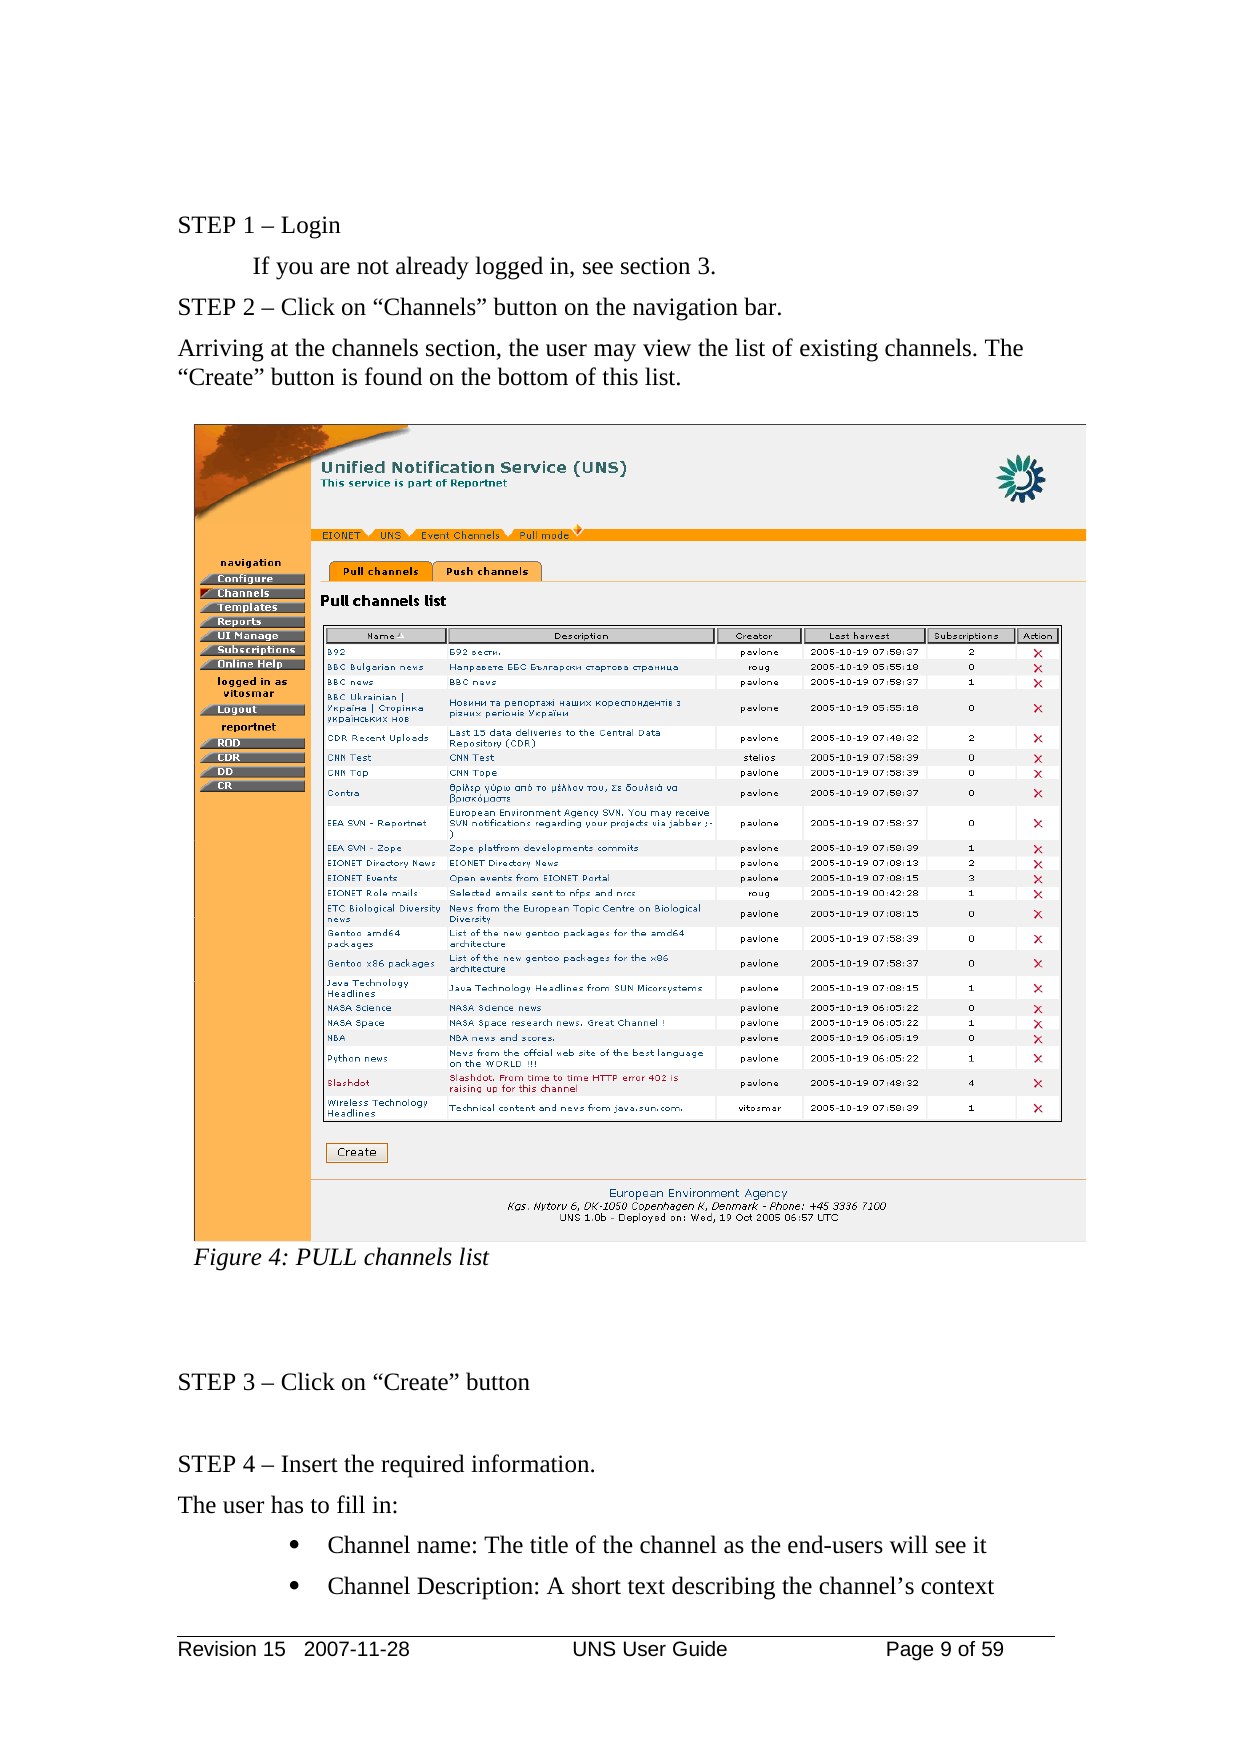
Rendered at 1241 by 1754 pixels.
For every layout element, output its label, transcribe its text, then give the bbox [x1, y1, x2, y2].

text STEP 1 – Login [177, 210, 1092, 239]
list Channel name: The title of the channel as the end-users will see it [290, 1530, 1092, 1559]
text STEP 3 – Click on “Create” button [177, 1367, 1092, 1396]
picture [193, 424, 1087, 1242]
text The user has to fill in: [177, 1489, 1092, 1519]
text If you are not already logged in, see section 3. [177, 251, 1092, 280]
text STEP 2 – Click on “Channels” button on the navigation bar. [177, 292, 1092, 321]
text Figure 4: PULL channels list [194, 1242, 1086, 1271]
text STEP 4 – Insert the required information. [177, 1449, 1092, 1478]
text Arriving at the channels section, the user may view the list of existing channels. The “Create” button is found on the bottom of this list. [177, 333, 1092, 391]
list Channel Description: A short text describing the channel’s context [290, 1571, 1092, 1600]
